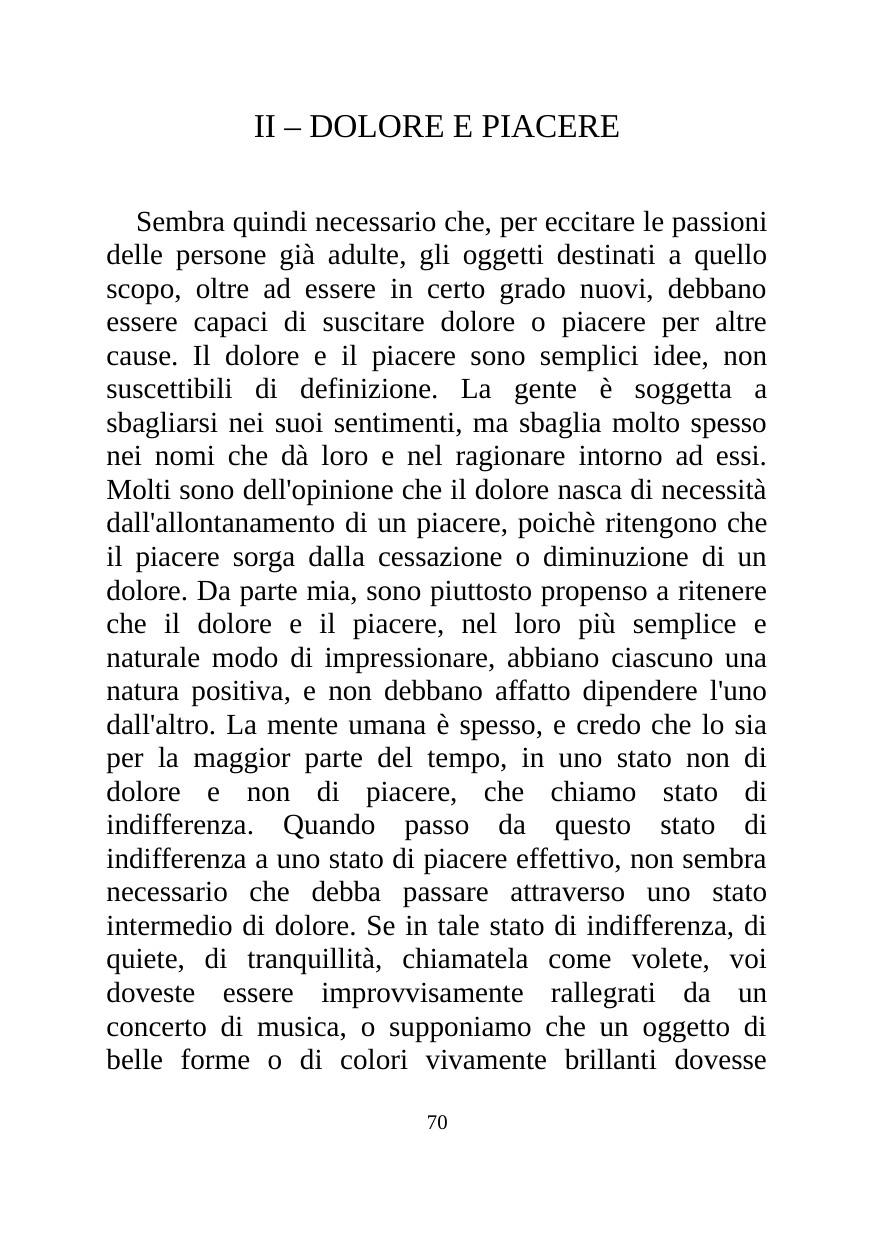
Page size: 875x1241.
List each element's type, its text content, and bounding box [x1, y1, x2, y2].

text Sembra quindi necessario che, per eccitare le passioni delle persone già adulte, gli oggetti destinati a quello scopo, oltre ad essere in certo grado nuovi, debbano essere capaci di suscitare dolore o piacere per altre cause. Il dolore e il piacere sono semplici idee, non suscettibili di definizione. La gente è soggetta a sbagliarsi nei suoi sentimenti, ma sbaglia molto spesso nei nomi che dà loro e nel ragionare intorno ad essi. Molti sono dell'opinione che il dolore nasca di necessità dall'allontanamento di un piacere, poichè ritengono che il piacere sorga dalla cessazione o diminuzione di un dolore. Da parte mia, sono piuttosto propenso a ritenere che il dolore e il piacere, nel loro più semplice e naturale modo di impressionare, abbiano ciascuno una natura positiva, e non debbano affatto dipendere l'uno dall'altro. La mente umana è spesso, e credo che lo sia per la maggior parte del tempo, in uno stato non di dolore e non di piacere, che chiamo stato di indifferenza. Quando passo da questo stato di indifferenza a uno stato di piacere effettivo, non sembra necessario che debba passare attraverso uno stato intermedio di dolore. Se in tale stato di indifferenza, di quiete, di tranquillità, chiamatela come volete, voi doveste essere improvvisamente rallegrati da un concerto di musica, o supponiamo che un oggetto di belle forme o di colori vivamente brillanti dovesse [106, 204, 768, 1076]
subtitle II – DOLORE E PIACERE [106, 106, 768, 144]
